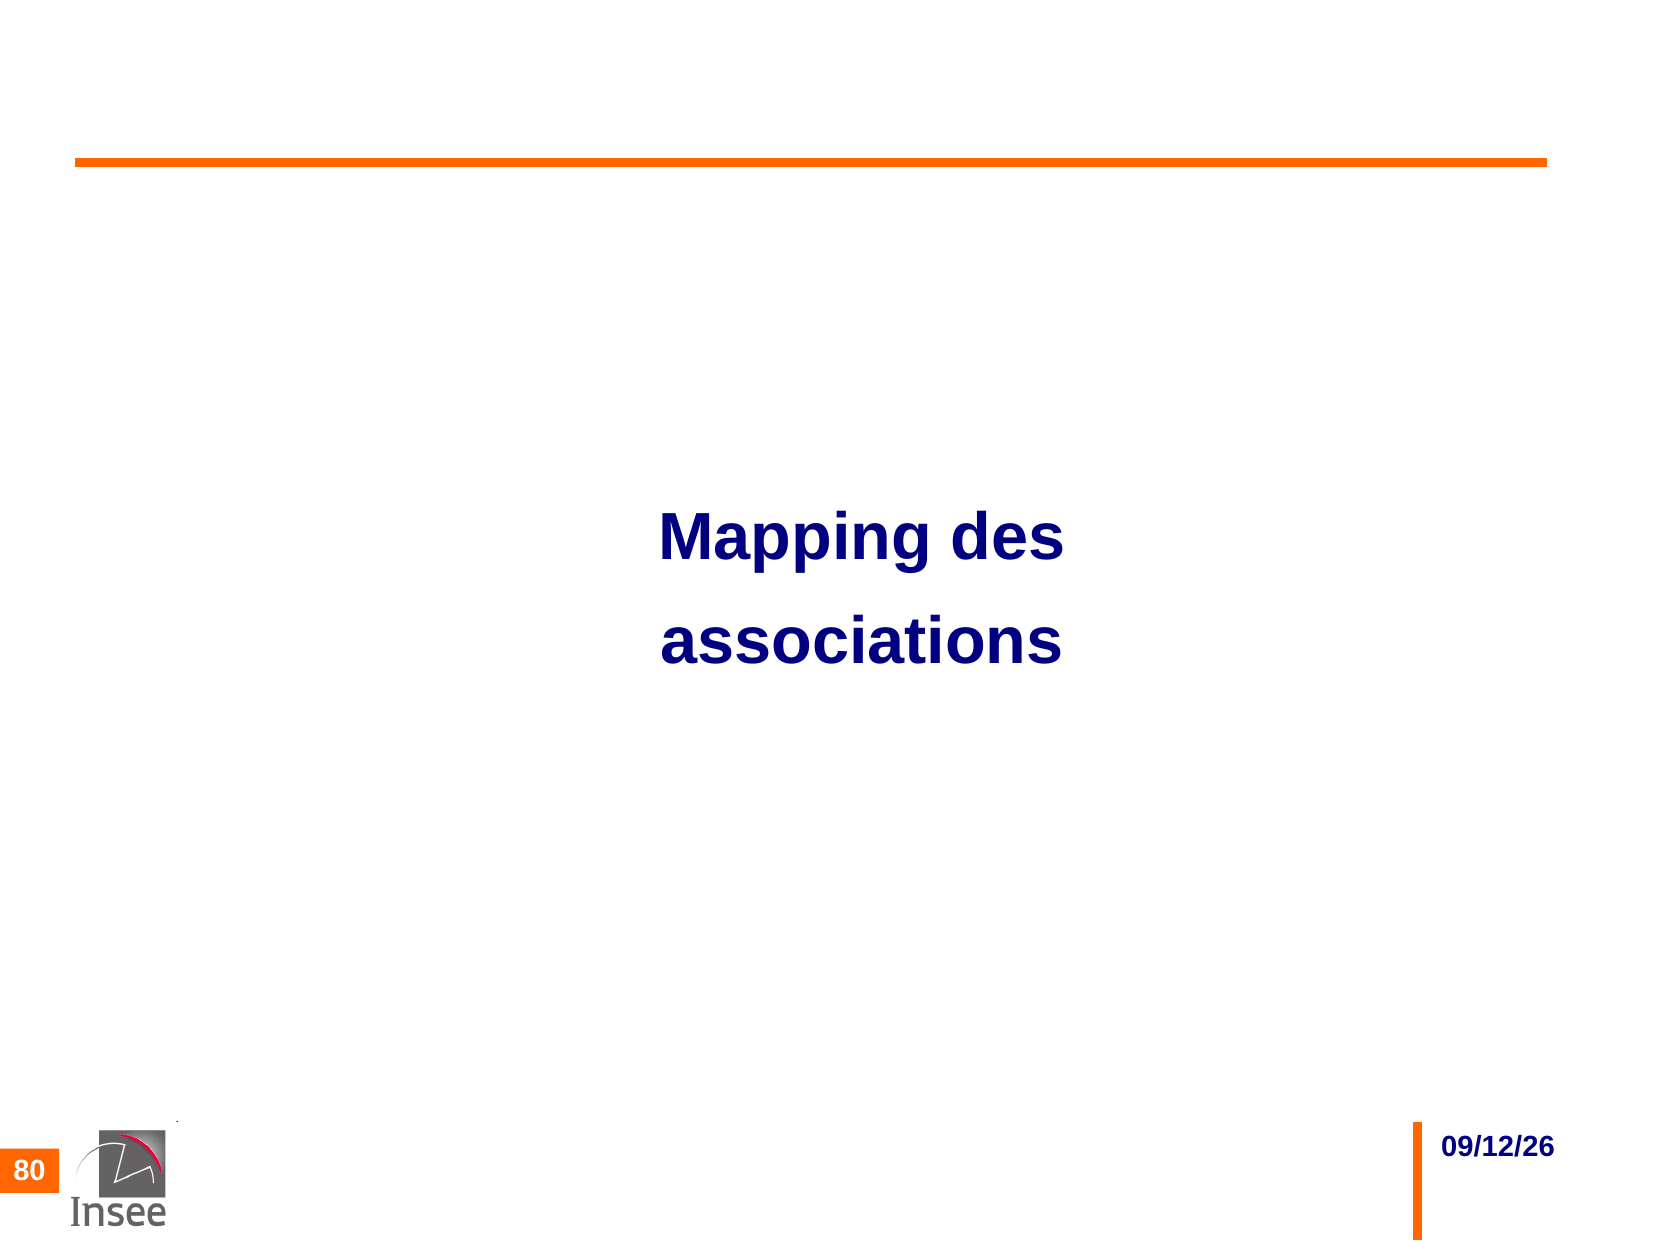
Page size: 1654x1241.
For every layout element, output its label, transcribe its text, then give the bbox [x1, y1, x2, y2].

list Mapping des associations [82, 290, 1571, 1010]
picture [62, 1121, 178, 1241]
